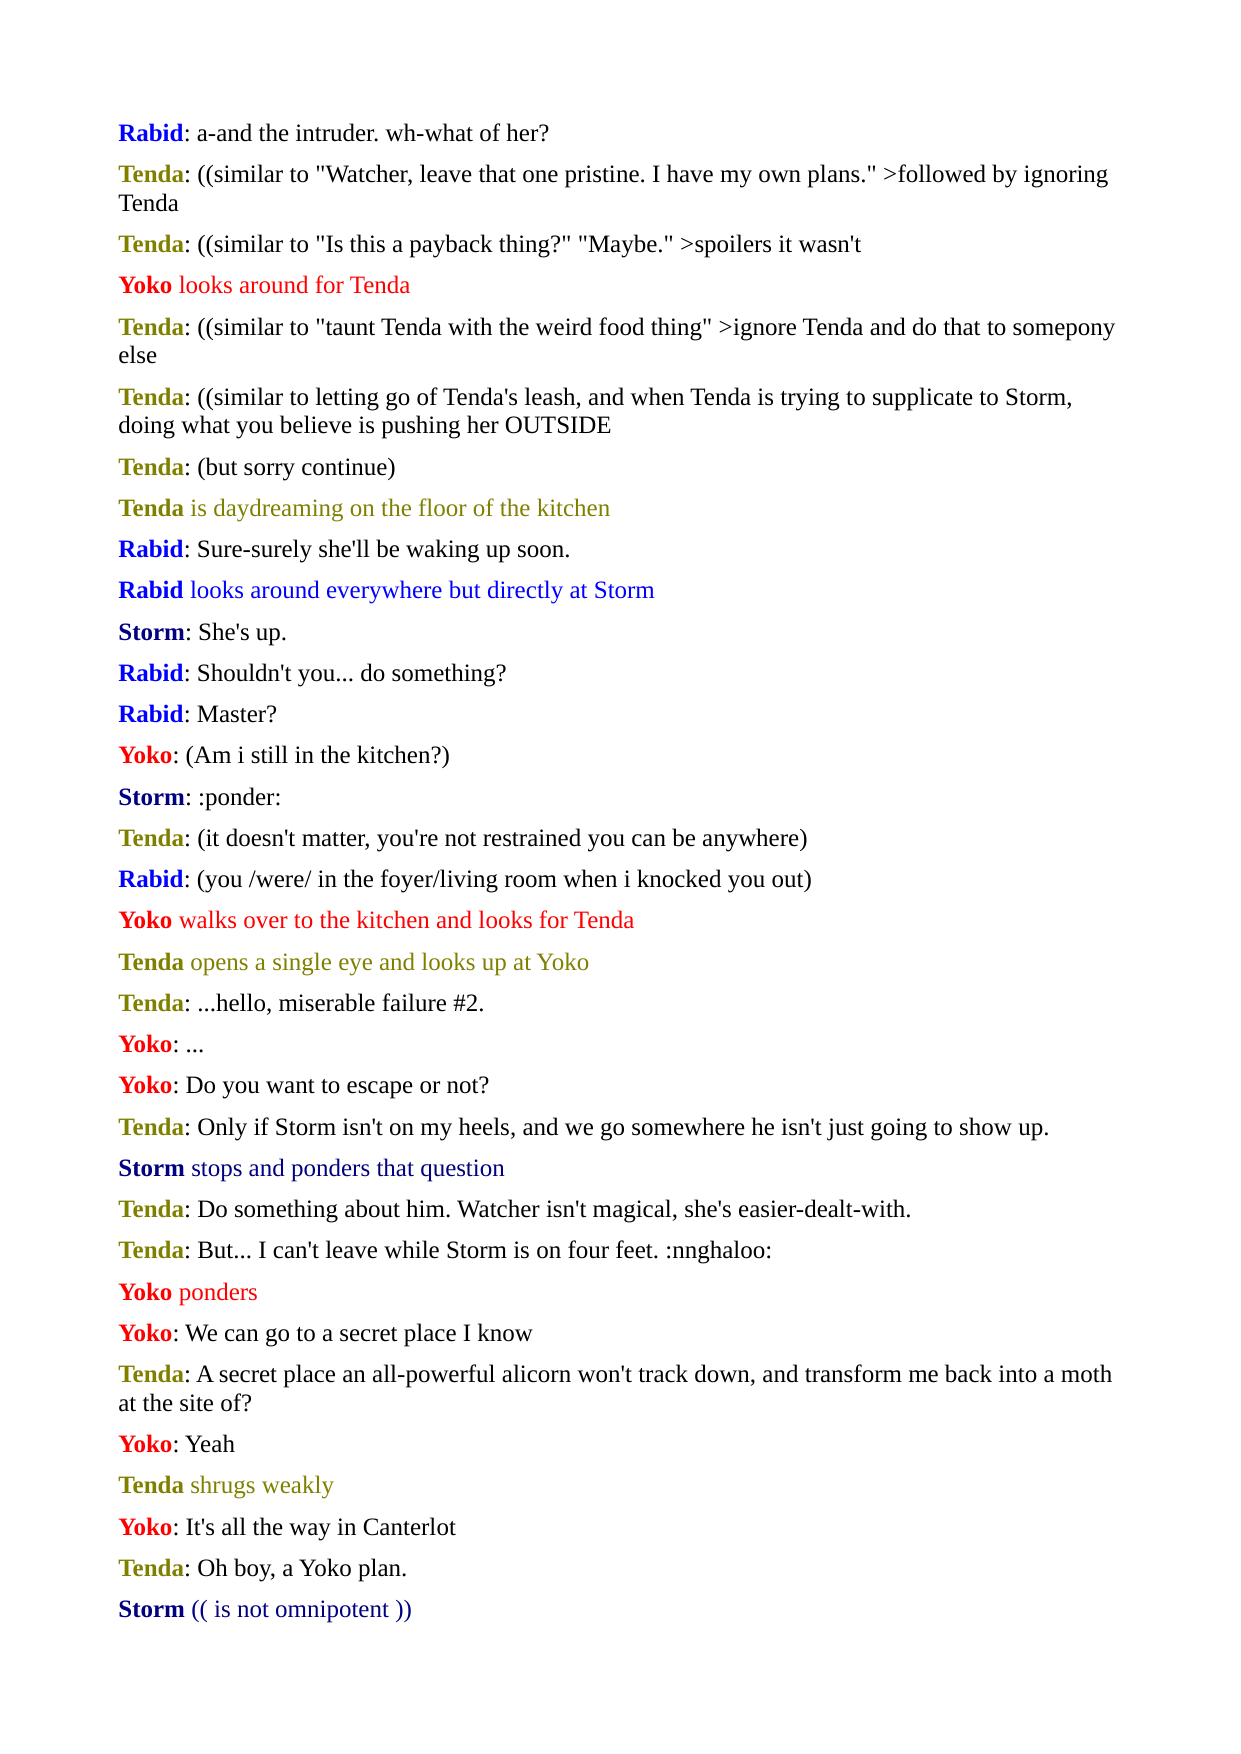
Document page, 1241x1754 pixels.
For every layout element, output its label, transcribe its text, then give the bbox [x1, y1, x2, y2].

text Tenda: ((similar to "Watcher, leave that one pristine. I have my own plans." >​followed by ignoring Tenda [118, 159, 1122, 217]
text Yoko: ... [118, 1029, 1122, 1058]
text Tenda: Do something about him. Watcher isn't magical, she's easier-dealt-with. [118, 1194, 1122, 1223]
text Tenda: But... I can't leave while Storm is on four feet. :nnghaloo: [118, 1236, 1122, 1264]
text Tenda: ...hello, miserable failure #2. [118, 988, 1122, 1017]
text Yoko ponders [118, 1277, 1122, 1306]
text Tenda: Oh boy, a Yoko plan. [118, 1553, 1122, 1582]
text Rabid: Sure-surely she'll be waking up soon. [118, 534, 1122, 563]
text Yoko: We can go to a secret place I know [118, 1318, 1122, 1347]
text Yoko walks over to the kitchen and looks for Tenda [118, 906, 1122, 934]
text Tenda is daydreaming on the floor of the kitchen [118, 493, 1122, 522]
text Storm: She's up. [118, 617, 1122, 646]
text Tenda: (but sorry continue) [118, 452, 1122, 481]
text Tenda: A secret place an all-powerful alicorn won't track down, and transform me back into a moth at the site of? [118, 1359, 1122, 1417]
text Rabid: Shouldn't you... do something? [118, 658, 1122, 687]
text Tenda: ((similar to letting go of Tenda's leash, and when Tenda is trying to supplicate to Storm, doing what you believe is pushing her OUTSIDE [118, 382, 1122, 439]
text Yoko: Yeah [118, 1429, 1122, 1458]
text Yoko looks around for Tenda [118, 271, 1122, 299]
text Rabid: (you /were/ in the foyer/living room when i knocked you out) [118, 864, 1122, 893]
text Yoko: Do you want to escape or not? [118, 1071, 1122, 1099]
text Yoko: (Am i still in the kitchen?) [118, 741, 1122, 769]
text Rabid: Master? [118, 699, 1122, 728]
text Storm stops and ponders that question [118, 1153, 1122, 1182]
text Tenda shrugs weakly [118, 1471, 1122, 1499]
text Tenda: (it doesn't matter, you're not restrained you can be anywhere) [118, 823, 1122, 852]
text Storm: :ponder: [118, 782, 1122, 811]
text Tenda: ((similar to "taunt Tenda with the weird food thing" >​ignore Tenda and do that to somepony else [118, 312, 1122, 369]
text Rabid looks around everywhere but directly at Storm [118, 576, 1122, 604]
text Yoko: It's all the way in Canterlot [118, 1512, 1122, 1541]
text Tenda: ((similar to "Is this a payback thing?" "Maybe." >​spoilers it wasn't [118, 229, 1122, 258]
text Storm (( is not omnipotent )) [118, 1594, 1122, 1623]
text Tenda opens a single eye and looks up at Yoko [118, 947, 1122, 976]
text Rabid: a-and the intruder. wh-what of her? [118, 118, 1122, 147]
text Tenda: Only if Storm isn't on my heels, and we go somewhere he isn't just going to show up. [118, 1112, 1122, 1141]
